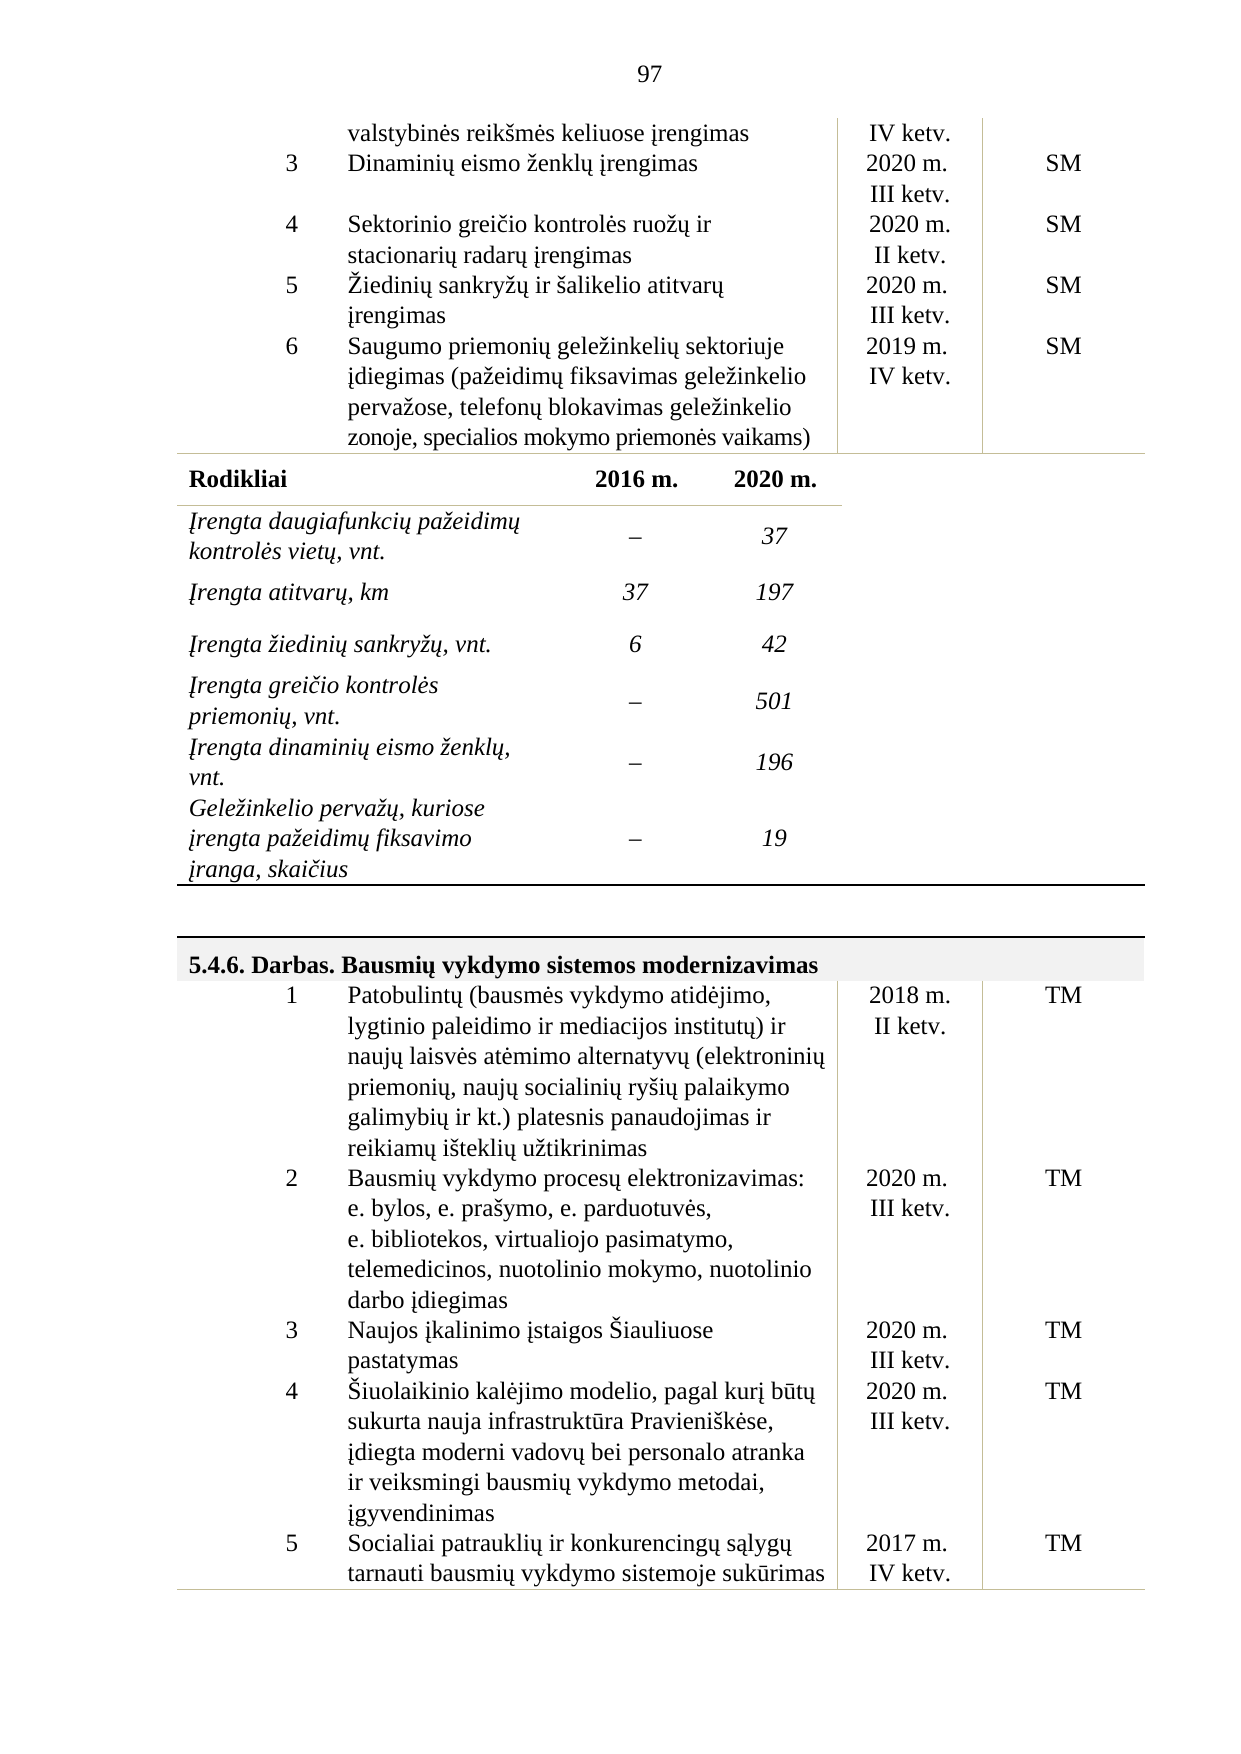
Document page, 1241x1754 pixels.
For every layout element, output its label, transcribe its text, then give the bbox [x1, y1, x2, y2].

table_cell 501 [708, 671, 842, 732]
table_cell Sektorinio greičio kontrolės ruožų ir stacionarių radarų įrengimas [336, 209, 837, 270]
table_cell 2020 m. II ketv. [838, 209, 982, 270]
table_cell Patobulintų (bausmės vykdymo atidėjimo, lygtinio paleidimo ir mediacijos institutų) ir naujų laisvės atėmimo alternatyvų (elektroninių priemonių, naujų socialinių ryšių palaikymo galimybių ir kt.) platesnis panaudojimas ir reikiamų išteklių užtikrinimas [336, 981, 837, 1163]
table_cell [842, 567, 982, 618]
table_cell 5 [247, 1528, 336, 1589]
table_cell [983, 118, 1144, 148]
table_cell – [565, 793, 708, 884]
table_cell [842, 1590, 982, 1626]
table_cell valstybinės reikšmės keliuose įrengimas [336, 118, 837, 148]
table_cell Naujos įkalinimo įstaigos Šiauliuose pastatymas [336, 1315, 837, 1376]
table_cell Įrengta daugiafunkcių pažeidimų kontrolės vietų, vnt. [177, 506, 564, 567]
table_cell TM [983, 1315, 1144, 1376]
table_cell Geležinkelio pervažų, kuriose įrengta pažeidimų fiksavimo įranga, skaičius [177, 793, 564, 884]
table_cell IV ketv. [838, 118, 982, 148]
table_cell 3 [247, 149, 336, 209]
table_cell Dinaminių eismo ženklų įrengimas [336, 149, 837, 209]
table_cell 19 [708, 793, 842, 884]
table_cell [247, 118, 336, 148]
table_cell [247, 1590, 336, 1626]
table_cell [177, 1315, 247, 1376]
table_cell [842, 505, 982, 567]
table_cell Įrengta atitvarų, km [177, 567, 564, 618]
table_cell [982, 1590, 1144, 1626]
table_cell [336, 1590, 532, 1626]
table_cell SM [983, 331, 1144, 453]
table_cell [842, 454, 982, 505]
table_cell [177, 1163, 247, 1315]
table_cell 2 [247, 1163, 336, 1315]
table_cell 4 [247, 209, 336, 270]
table_cell [982, 567, 1144, 618]
table_cell 197 [708, 567, 842, 618]
table_cell SM [983, 209, 1144, 270]
table_cell [982, 886, 1144, 936]
table_cell Įrengta žiedinių sankryžų, vnt. [177, 619, 564, 671]
table_cell 42 [708, 619, 842, 671]
table_cell TM [983, 981, 1144, 1163]
table_cell [177, 118, 247, 148]
table_cell Įrengta dinaminių eismo ženklų, vnt. [177, 732, 564, 793]
table_cell Saugumo priemonių geležinkelių sektoriuje įdiegimas (pažeidimų fiksavimas geležinkelio pervažose, telefonų blokavimas geležinkelio zonoje, specialios mokymo priemonės vaikams) [336, 331, 837, 453]
table_cell 2020 m. III ketv. [838, 1163, 982, 1315]
table_cell 2018 m. II ketv. [838, 981, 982, 1163]
table_cell 4 [247, 1376, 336, 1528]
table_cell 3 [247, 1315, 336, 1376]
table_cell Šiuolaikinio kalėjimo modelio, pagal kurį būtų sukurta nauja infrastruktūra Pravieniškėse, įdiegta moderni vadovų bei personalo atranka ir veiksmingi bausmių vykdymo metodai, įgyvendinimas [336, 1376, 837, 1528]
table_cell 2020 m. III ketv. [838, 270, 982, 331]
table_cell 2016 m. [565, 454, 708, 505]
table_cell 2017 m. IV ketv. [838, 1528, 982, 1589]
table_cell 5.4.6. Darbas. Bausmių vykdymo sistemos modernizavimas [177, 938, 1144, 981]
table_cell [177, 331, 247, 453]
table_cell [982, 454, 1144, 505]
table_cell 6 [247, 331, 336, 453]
table_cell 2020 m. III ketv. [838, 1315, 982, 1376]
table_cell TM [983, 1528, 1144, 1589]
table_cell 1 [247, 981, 336, 1163]
table_cell [177, 1528, 247, 1589]
table_cell – [565, 671, 708, 732]
table_cell Rodikliai [177, 454, 564, 505]
table_cell [842, 732, 982, 793]
table_cell [842, 619, 982, 671]
table_cell 2020 m. III ketv. [838, 149, 982, 209]
table_cell – [565, 732, 708, 793]
table_cell [177, 981, 247, 1163]
table_cell [708, 886, 842, 936]
table_cell 5 [247, 270, 336, 331]
table_cell [177, 270, 247, 331]
table_cell [982, 671, 1144, 732]
table_cell 2020 m. [708, 454, 842, 505]
table_cell 2019 m. IV ketv. [838, 331, 982, 453]
table_cell 37 [565, 567, 708, 618]
table_cell [982, 505, 1144, 567]
table_cell 2020 m. III ketv. [838, 1376, 982, 1528]
table_cell SM [983, 149, 1144, 209]
table_cell 37 [708, 506, 842, 567]
table_cell [982, 793, 1144, 884]
table_cell [842, 886, 982, 936]
table_cell 196 [708, 732, 842, 793]
table_cell Įrengta greičio kontrolės priemonių, vnt. [177, 671, 564, 732]
table_cell [177, 1376, 247, 1528]
table_cell TM [983, 1163, 1144, 1315]
table_cell [842, 671, 982, 732]
table_cell Bausmių vykdymo procesų elektronizavimas: e. bylos, e. prašymo, e. parduotuvės, e. bibliotekos, virtualiojo pasimatymo, telemedicinos, nuotolinio mokymo, nuotolinio darbo įdiegimas [336, 1163, 837, 1315]
table_cell Socialiai patrauklių ir konkurencingų sąlygų tarnauti bausmių vykdymo sistemoje sukūrimas [336, 1528, 837, 1589]
table_cell [982, 619, 1144, 671]
table_cell [177, 886, 564, 936]
table_cell [177, 149, 247, 209]
table_cell [565, 1590, 708, 1626]
table_cell [177, 1590, 247, 1626]
table_cell [177, 209, 247, 270]
table_cell 6 [565, 619, 708, 671]
table_cell [565, 886, 708, 936]
table_cell [842, 793, 982, 884]
table_cell [532, 1590, 564, 1626]
table_cell Žiedinių sankryžų ir šalikelio atitvarų įrengimas [336, 270, 837, 331]
table_cell [708, 1590, 842, 1626]
table_cell TM [983, 1376, 1144, 1528]
table_cell – [565, 506, 708, 567]
table_cell SM [983, 270, 1144, 331]
table_cell [982, 732, 1144, 793]
